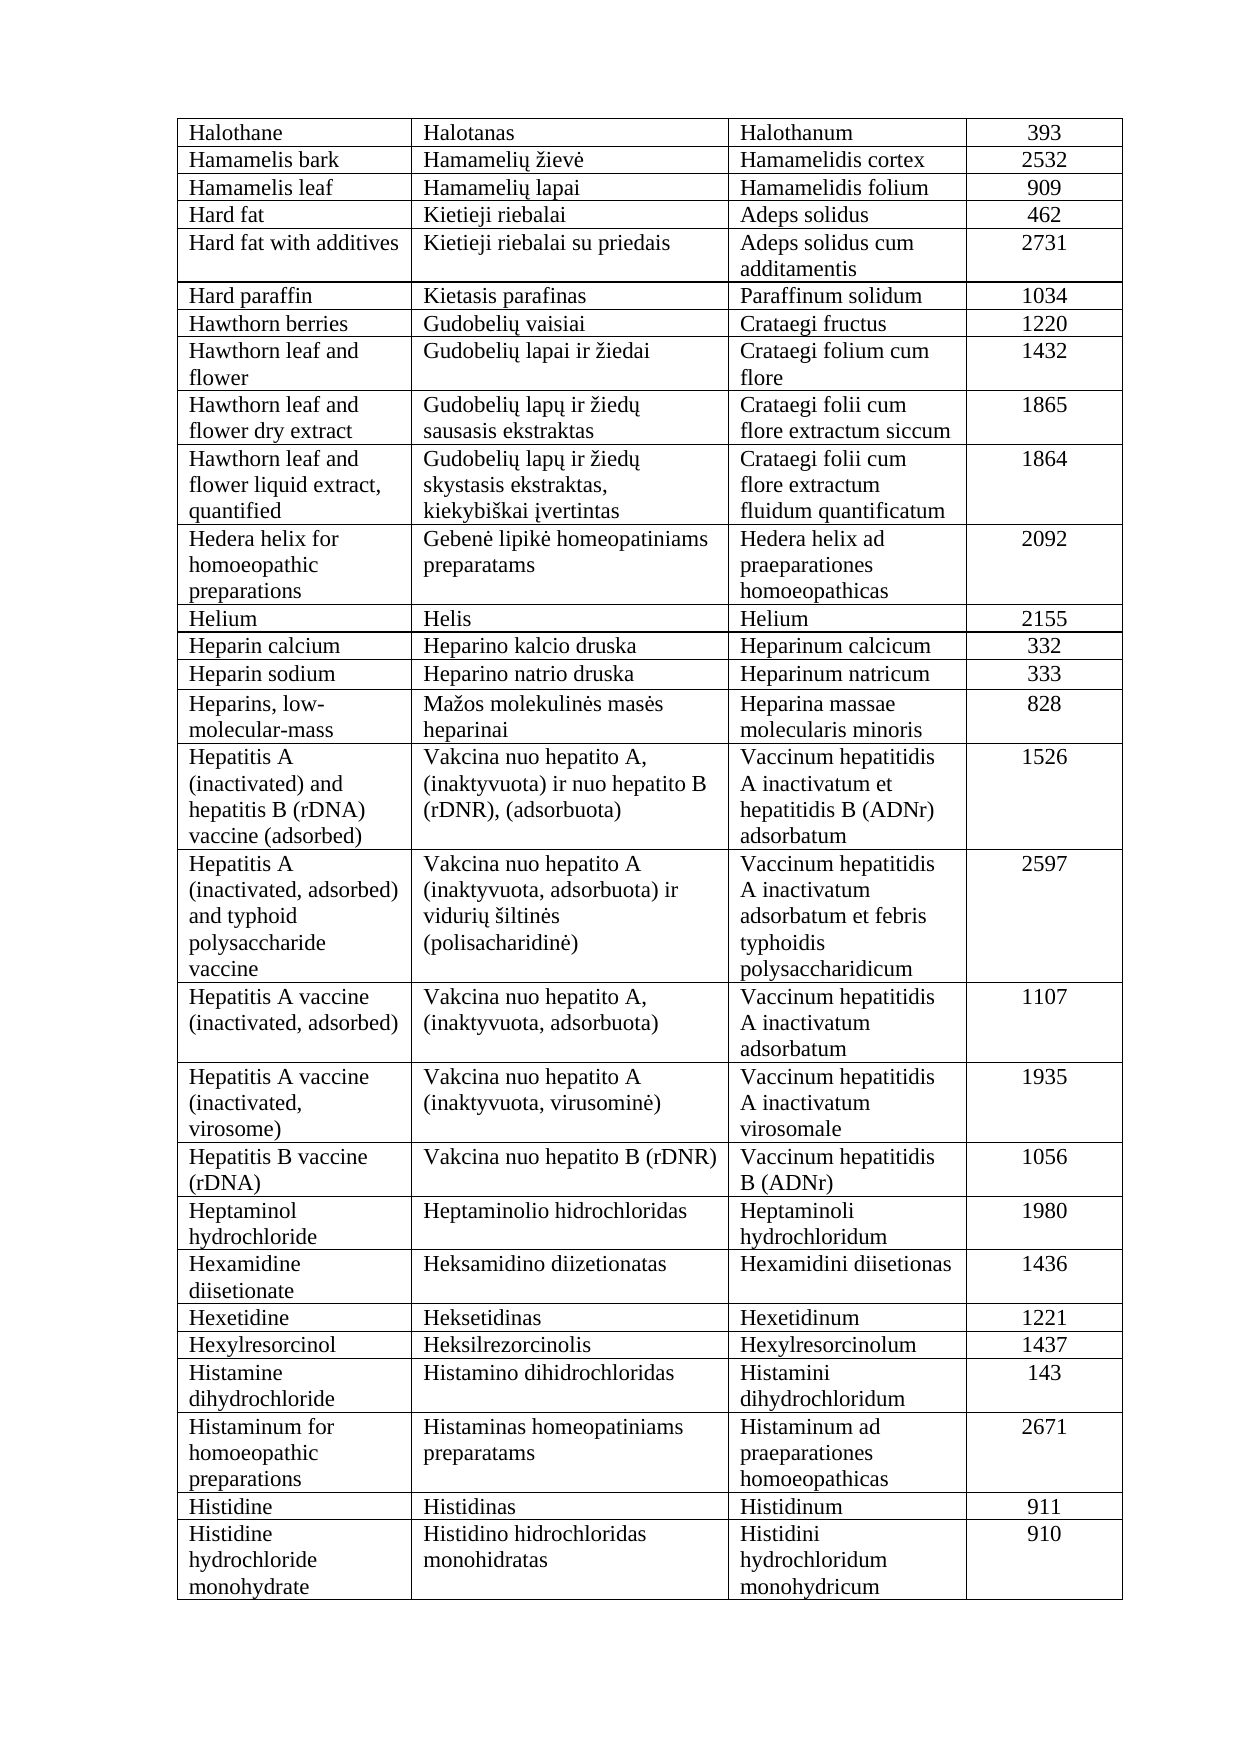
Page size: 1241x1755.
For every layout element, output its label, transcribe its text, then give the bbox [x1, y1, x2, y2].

table_cell Histidinas [412, 1493, 728, 1519]
table_cell Histamino dihidrochloridas [412, 1359, 728, 1412]
table_cell 2671 [967, 1413, 1122, 1492]
table_cell Heksamidino diizetionatas [412, 1250, 728, 1303]
table_cell 1034 [967, 283, 1122, 309]
table_cell Hexetidine [178, 1304, 411, 1331]
table_cell Crataegi folii cum flore extractum siccum [729, 391, 966, 444]
table_cell 1220 [967, 310, 1122, 336]
table_cell 143 [967, 1359, 1122, 1412]
table_cell Hepatitis A vaccine (inactivated, adsorbed) [178, 983, 411, 1062]
table_cell 1935 [967, 1063, 1122, 1142]
table_cell 2532 [967, 147, 1122, 173]
table_cell Heparinum calcicum [729, 633, 966, 659]
table_cell Heptaminol hydrochloride [178, 1197, 411, 1249]
table_cell Vaccinum hepatitidis A inactivatum adsorbatum [729, 983, 966, 1062]
table_cell Kietieji riebalai [412, 201, 728, 228]
table_cell Hexylresorcinol [178, 1332, 411, 1358]
table_cell 462 [967, 201, 1122, 228]
table_cell Hamamelidis cortex [729, 147, 966, 173]
table_cell Hamamelis leaf [178, 174, 411, 200]
table_cell 909 [967, 174, 1122, 200]
table_cell Crataegi folii cum flore extractum fluidum quantificatum [729, 445, 966, 524]
table_cell Adeps solidus cum additamentis [729, 229, 966, 281]
table_cell Heksetidinas [412, 1304, 728, 1331]
table_cell Hawthorn leaf and flower dry extract [178, 391, 411, 444]
table_cell Gudobelių lapai ir žiedai [412, 337, 728, 390]
table_cell Gudobelių lapų ir žiedų sausasis ekstraktas [412, 391, 728, 444]
table_cell Vaccinum hepatitidis B (ADNr) [729, 1143, 966, 1196]
table_cell Histamini dihydrochloridum [729, 1359, 966, 1412]
table_cell Histamine dihydrochloride [178, 1359, 411, 1412]
table_cell Histaminum for homoeopathic preparations [178, 1413, 411, 1492]
table_cell Heparinum natricum [729, 660, 966, 689]
table_cell Paraffinum solidum [729, 283, 966, 309]
table_cell Gudobelių lapų ir žiedų skystasis ekstraktas, kiekybiškai įvertintas [412, 445, 728, 524]
table_cell Hard paraffin [178, 283, 411, 309]
table_cell Hepatitis A vaccine (inactivated, virosome) [178, 1063, 411, 1142]
table_cell Hamamelidis folium [729, 174, 966, 200]
table_cell Helis [412, 605, 728, 631]
table_cell 911 [967, 1493, 1122, 1519]
table_cell Hard fat with additives [178, 229, 411, 281]
table_cell Hamamelis bark [178, 147, 411, 173]
table_cell Vaccinum hepatitidis A inactivatum virosomale [729, 1063, 966, 1142]
table_cell Hawthorn berries [178, 310, 411, 336]
table_cell 2731 [967, 229, 1122, 281]
table_cell Heptaminoli hydrochloridum [729, 1197, 966, 1249]
table_cell Hexetidinum [729, 1304, 966, 1331]
table_cell Heparino kalcio druska [412, 633, 728, 659]
table_cell 1432 [967, 337, 1122, 390]
table_cell Hexylresorcinolum [729, 1332, 966, 1358]
table_cell Hepatitis A (inactivated, adsorbed) and typhoid polysaccharide vaccine [178, 850, 411, 982]
table_cell 2155 [967, 605, 1122, 631]
table_cell Hexamidini diisetionas [729, 1250, 966, 1303]
table_cell Hamamelių lapai [412, 174, 728, 200]
table_cell 1980 [967, 1197, 1122, 1249]
table_cell 1221 [967, 1304, 1122, 1331]
table_cell 1864 [967, 445, 1122, 524]
table_cell Histidino hidrochloridas monohidratas [412, 1520, 728, 1599]
table_cell 1865 [967, 391, 1122, 444]
table_cell Hamamelių žievė [412, 147, 728, 173]
table_cell Heparins, low-molecular-mass [178, 690, 411, 742]
table_cell Hepatitis B vaccine (rDNA) [178, 1143, 411, 1196]
table_cell Halothane [178, 119, 411, 146]
table_cell Kietasis parafinas [412, 283, 728, 309]
table_cell Vakcina nuo hepatito A, (inaktyvuota, adsorbuota) [412, 983, 728, 1062]
table_cell Gebenė lipikė homeopatiniams preparatams [412, 525, 728, 604]
table_cell Kietieji riebalai su priedais [412, 229, 728, 281]
table_cell Vakcina nuo hepatito B (rDNR) [412, 1143, 728, 1196]
table_cell Crataegi fructus [729, 310, 966, 336]
table_cell Vakcina nuo hepatito A (inaktyvuota, adsorbuota) ir vidurių šiltinės (polisacharidinė) [412, 850, 728, 982]
table_cell Heparina massae molecularis minoris [729, 690, 966, 742]
table_cell Hard fat [178, 201, 411, 228]
table_cell Hedera helix for homoeopathic preparations [178, 525, 411, 604]
table_cell Hexamidine diisetionate [178, 1250, 411, 1303]
table_cell Gudobelių vaisiai [412, 310, 728, 336]
table_cell Histidine [178, 1493, 411, 1519]
table_cell 1056 [967, 1143, 1122, 1196]
table_cell 332 [967, 633, 1122, 659]
table_cell Heparin sodium [178, 660, 411, 689]
table_cell Helium [178, 605, 411, 631]
table_cell 393 [967, 119, 1122, 146]
table_cell 333 [967, 660, 1122, 689]
table_cell 1436 [967, 1250, 1122, 1303]
table_cell Heksilrezorcinolis [412, 1332, 728, 1358]
table_cell Crataegi folium cum flore [729, 337, 966, 390]
table_cell Mažos molekulinės masės heparinai [412, 690, 728, 742]
table_cell Histidini hydrochloridum monohydricum [729, 1520, 966, 1599]
table_cell 1107 [967, 983, 1122, 1062]
table_cell Vaccinum hepatitidis A inactivatum adsorbatum et febris typhoidis polysaccharidicum [729, 850, 966, 982]
table_cell Vaccinum hepatitidis A inactivatum et hepatitidis B (ADNr) adsorbatum [729, 744, 966, 849]
table_cell Hawthorn leaf and flower [178, 337, 411, 390]
table_cell Adeps solidus [729, 201, 966, 228]
table_cell Histaminum ad praeparationes homoeopathicas [729, 1413, 966, 1492]
table_cell Hepatitis A (inactivated) and hepatitis B (rDNA) vaccine (adsorbed) [178, 744, 411, 849]
table_cell Hedera helix ad praeparationes homoeopathicas [729, 525, 966, 604]
table_cell Heparin calcium [178, 633, 411, 659]
table_cell Histaminas homeopatiniams preparatams [412, 1413, 728, 1492]
table_cell 2092 [967, 525, 1122, 604]
table_cell 1437 [967, 1332, 1122, 1358]
table_cell Halothanum [729, 119, 966, 146]
table_cell 1526 [967, 744, 1122, 849]
table_cell 828 [967, 690, 1122, 742]
table_cell Helium [729, 605, 966, 631]
table_cell Halotanas [412, 119, 728, 146]
table_cell Heparino natrio druska [412, 660, 728, 689]
table_cell Heptaminolio hidrochloridas [412, 1197, 728, 1249]
table_cell Histidinum [729, 1493, 966, 1519]
table_cell Hawthorn leaf and flower liquid extract, quantified [178, 445, 411, 524]
table_cell 910 [967, 1520, 1122, 1599]
table_cell Vakcina nuo hepatito A (inaktyvuota, virusominė) [412, 1063, 728, 1142]
table_cell Vakcina nuo hepatito A, (inaktyvuota) ir nuo hepatito B (rDNR), (adsorbuota) [412, 744, 728, 849]
table_cell Histidine hydrochloride monohydrate [178, 1520, 411, 1599]
table_cell 2597 [967, 850, 1122, 982]
